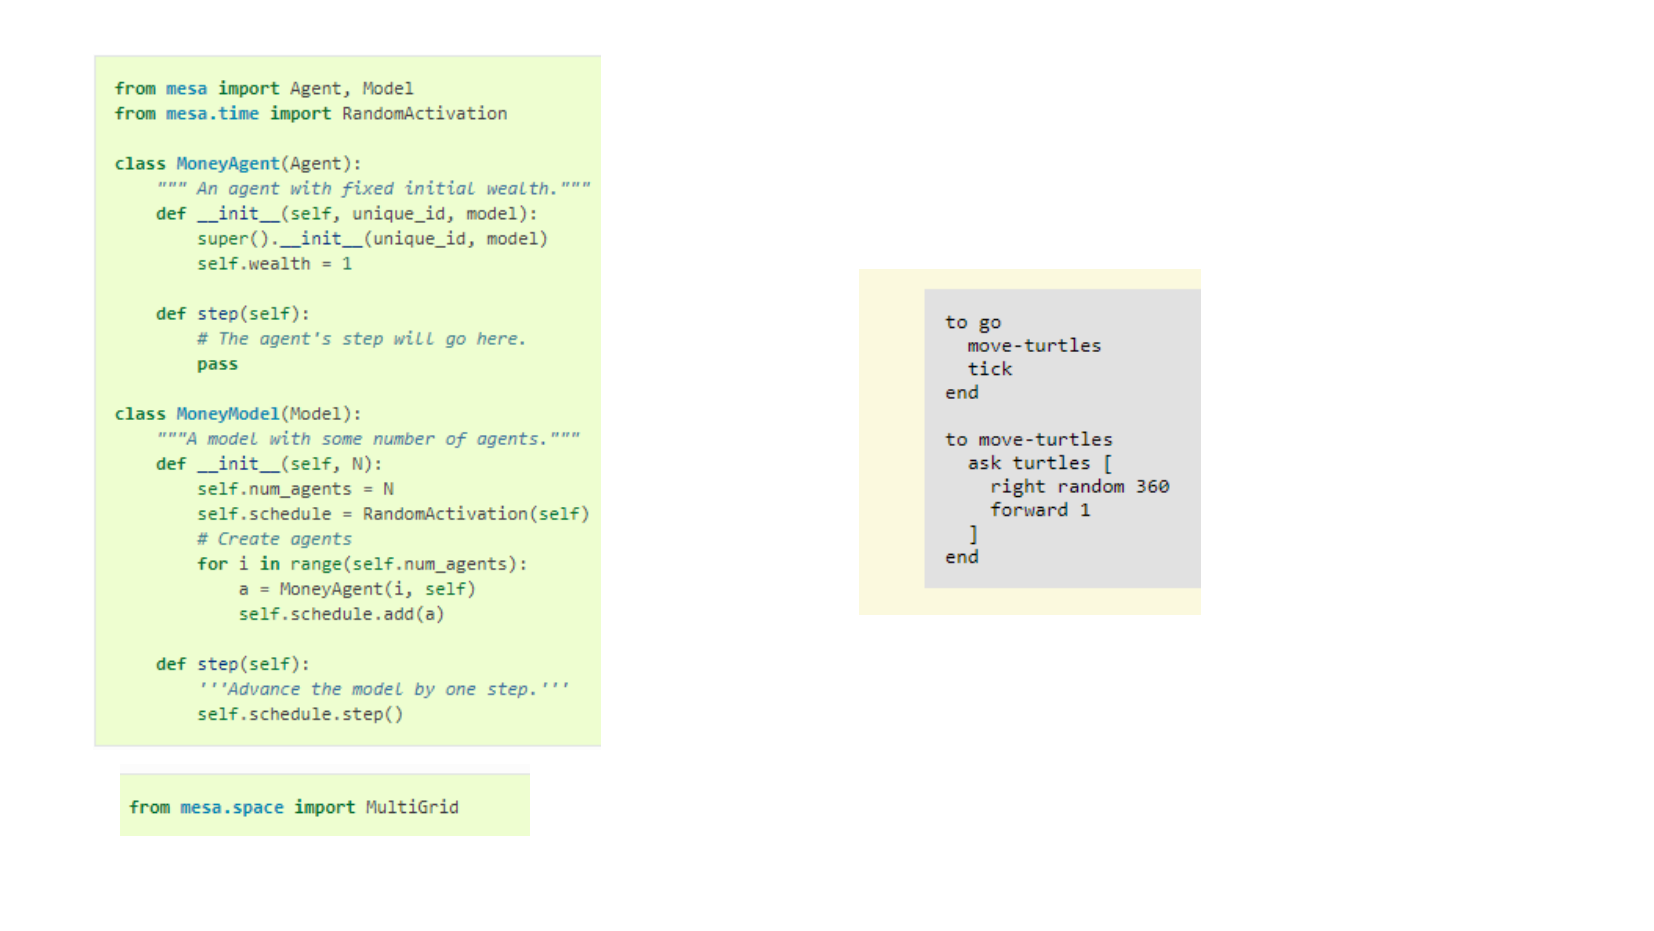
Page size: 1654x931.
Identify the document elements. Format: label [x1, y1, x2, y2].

picture [93, 54, 601, 751]
picture [859, 269, 1201, 616]
picture [120, 764, 530, 836]
